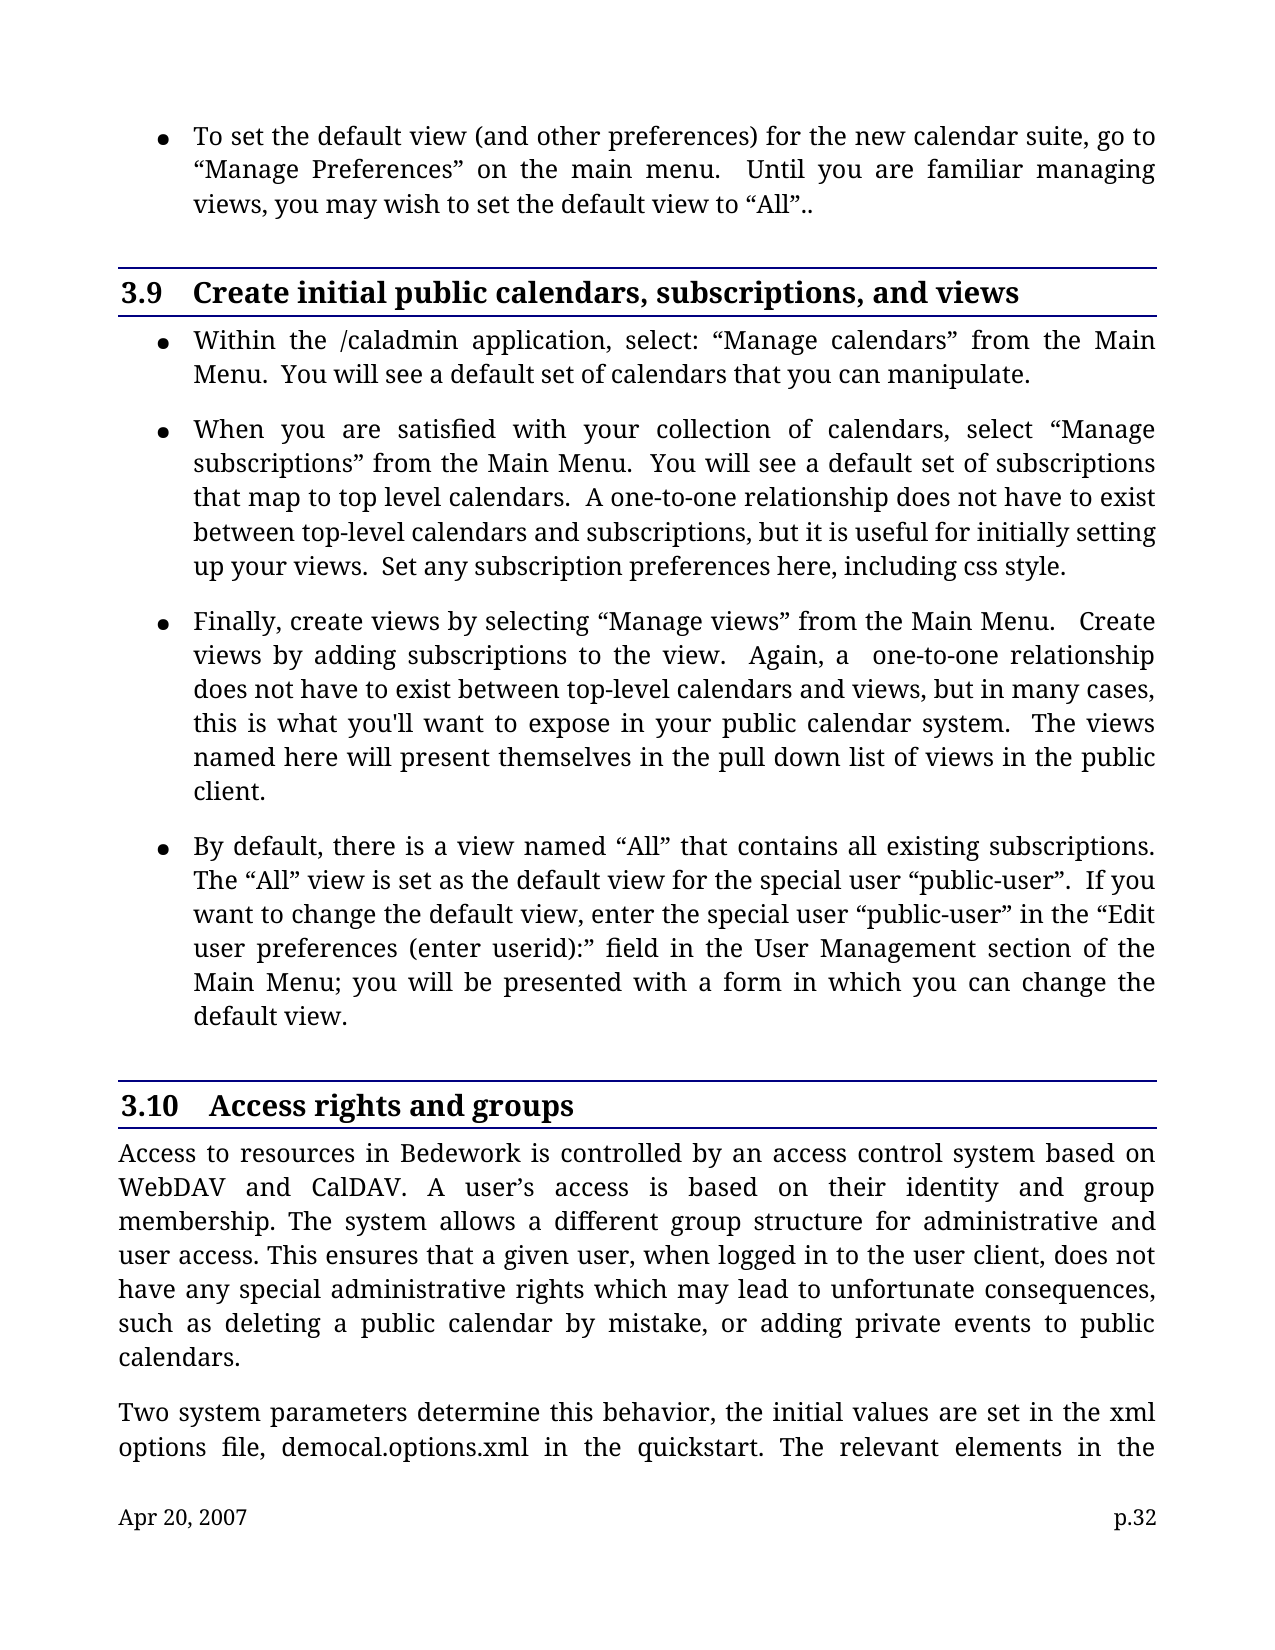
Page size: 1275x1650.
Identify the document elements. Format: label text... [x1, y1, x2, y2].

text Access to resources in Bedework is controlled by an access control system based on WebDAV and CalDAV. A user’s access is based on their identity and group membership. The system allows a different group structure for administrative and user access. This ensures that a given user, when logged in to the user client, does not have any special administrative rights which may lead to unfortunate consequences, such as deleting a public calendar by mistake, or adding private events to public calendars. [118, 1136, 1157, 1374]
list By default, there is a view named “All” that contains all existing subscriptions. The “All” view is set as the default view for the special user “public-user”. If you want to change the default view, enter the special user “public-user” in the “Edit user preferences (enter userid):” field in the User Management section of the Main Menu; you will be presented with a form in which you can change the default view. [156, 829, 1157, 1033]
subtitle Access rights and groups [118, 1082, 1157, 1127]
list To set the default view (and other preferences) for the new calendar suite, go to “Manage Preferences” on the main menu. Until you are familiar managing views, you may wish to set the default view to “All”.. [156, 118, 1157, 220]
text Two system parameters determine this behavior, the initial values are set in the xml options file, democal.options.xml in the quickstart. The relevant elements in the [118, 1395, 1157, 1463]
list Finally, create views by selecting “Manage views” from the Main Menu. Create views by adding subscriptions to the view. Again, a one-to-one relationship does not have to exist between top-level calendars and views, but in many cases, this is what you'll want to expose in your public calendar system. The views named here will present themselves in the pull down list of views in the public client. [156, 603, 1157, 808]
subtitle Create initial public calendars, subscriptions, and views [118, 269, 1157, 315]
list Within the /caladmin application, select: “Manage calendars” from the Main Menu. You will see a default set of calendars that you can manipulate. [156, 323, 1157, 391]
list When you are satisfied with your collection of calendars, select “Manage subscriptions” from the Main Menu. You will see a default set of subscriptions that map to top level calendars. A one-to-one relationship does not have to exist between top-level calendars and subscriptions, but it is useful for initially setting up your views. Set any subscription preferences here, including css style. [156, 412, 1157, 582]
